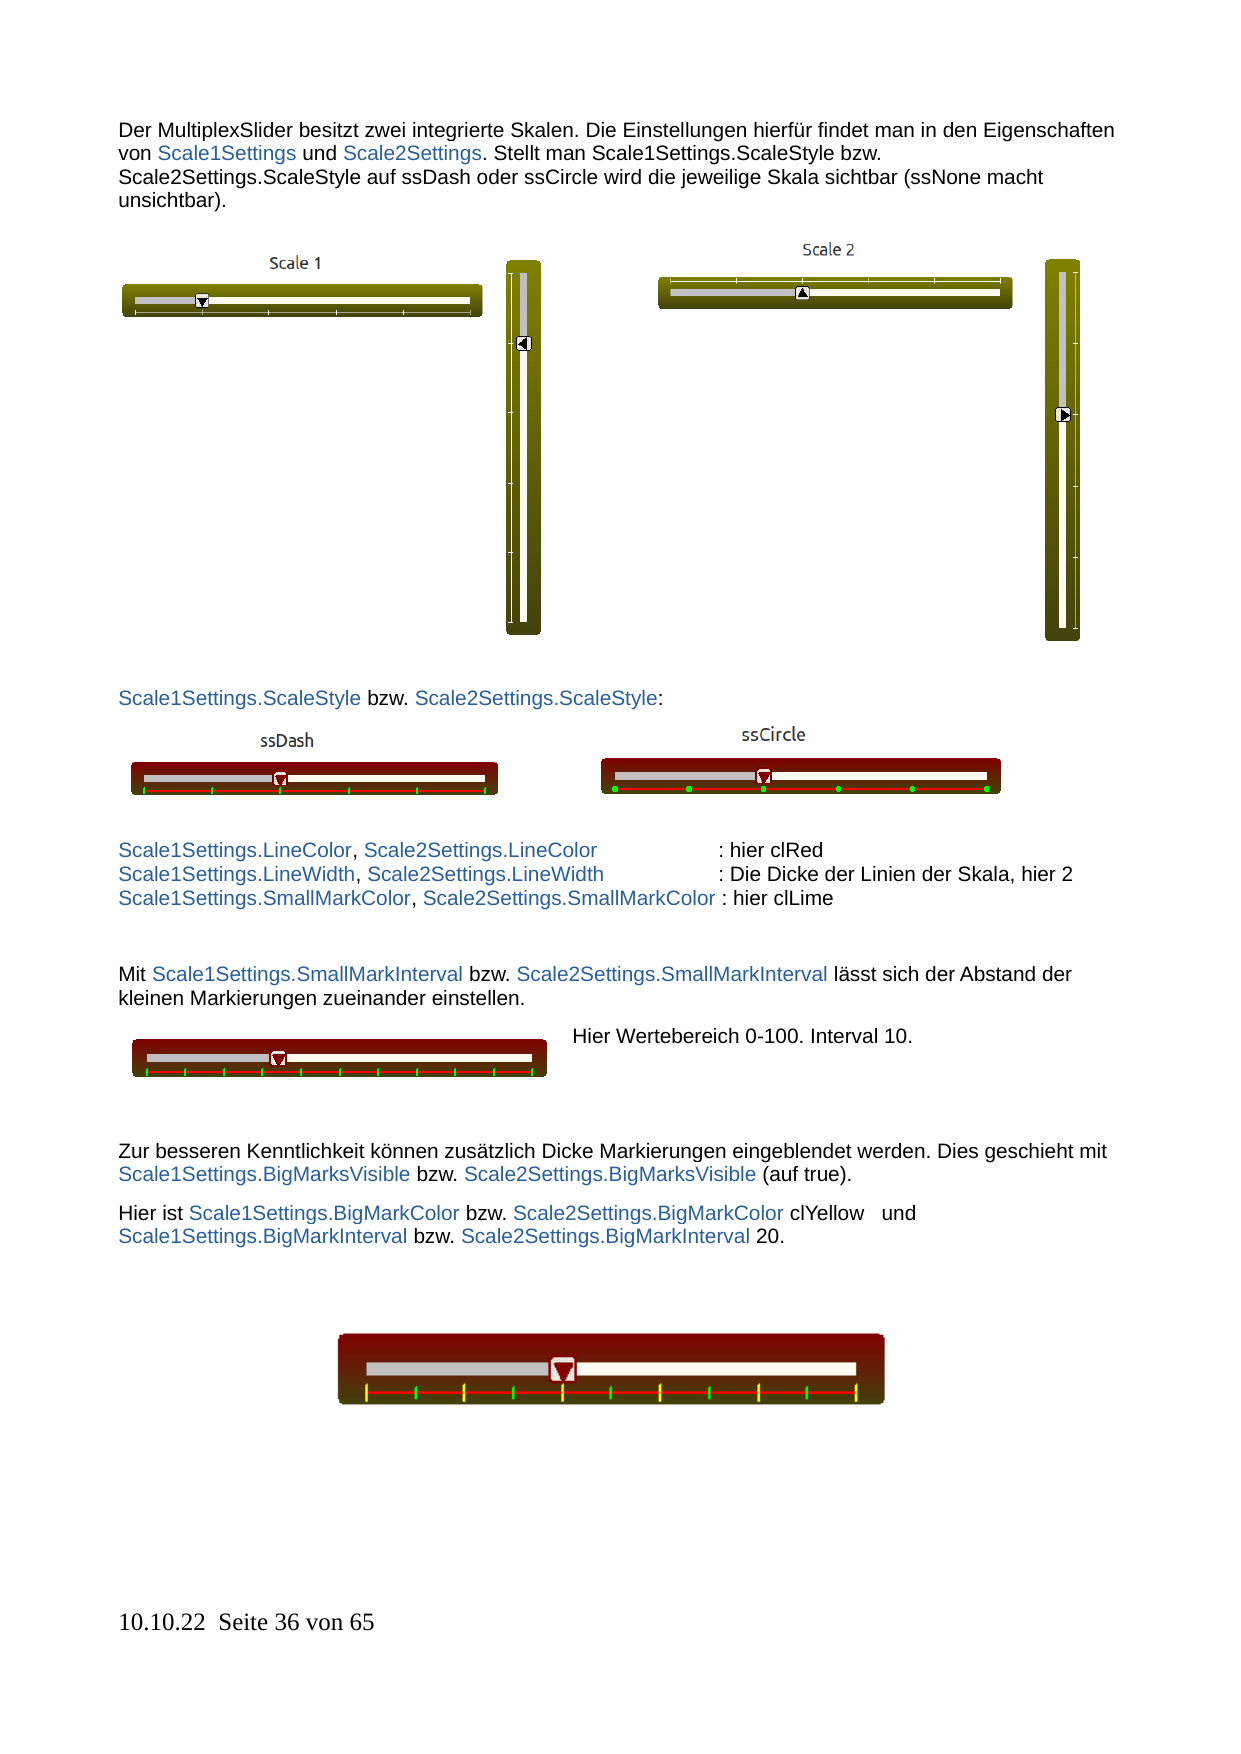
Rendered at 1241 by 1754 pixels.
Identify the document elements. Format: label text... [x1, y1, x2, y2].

text Zur besseren Kenntlichkeit können zusätzlich Dicke Markierungen eingeblendet werden. Dies geschieht mit Scale1Settings.BigMarksVisible bzw. Scale2Settings.BigMarksVisible (auf true). [118, 1139, 1122, 1187]
text Hier Wertebereich 0-100. Interval 10. [561, 1024, 1122, 1048]
picture [591, 713, 1009, 809]
picture [120, 724, 507, 809]
text Der MultiplexSlider besitzt zwei integrierte Skalen. Die Einstellungen hierfür findet man in den Eigenschaften von Scale1Settings und Scale2Settings. Stellt man Scale1Settings.ScaleStyle bzw. Scale2Settings.ScaleStyle auf ssDash oder ssCircle wird die jeweilige Skala sichtbar (ssNone macht unsichtbar). [118, 118, 1122, 213]
text Scale1Settings.LineColor, Scale2Settings.LineColor : hier clRed Scale1Settings.LineWidth, Scale2Settings.LineWidth : Die Dicke der Linien der Skala, hier 2 Scale1Settings.SmallMarkColor, Scale2Settings.SmallMarkColor : hier clLime [118, 839, 1122, 910]
picture [329, 1315, 903, 1419]
picture [113, 248, 553, 648]
text Scale1Settings.ScaleStyle bzw. Scale2Settings.ScaleStyle: [118, 686, 1122, 710]
text Hier ist Scale1Settings.BigMarkColor bzw. Scale2Settings.BigMarkColor clYellow und Scale1Settings.BigMarkInterval bzw. Scale2Settings.BigMarkInterval 20. [118, 1201, 1122, 1248]
text Mit Scale1Settings.SmallMarkInterval bzw. Scale2Settings.SmallMarkInterval lässt sich der Abstand der kleinen Markierungen zueinander einstellen. [118, 963, 1122, 1010]
picture [649, 233, 1023, 322]
picture [116, 1024, 561, 1088]
picture [1037, 251, 1088, 651]
